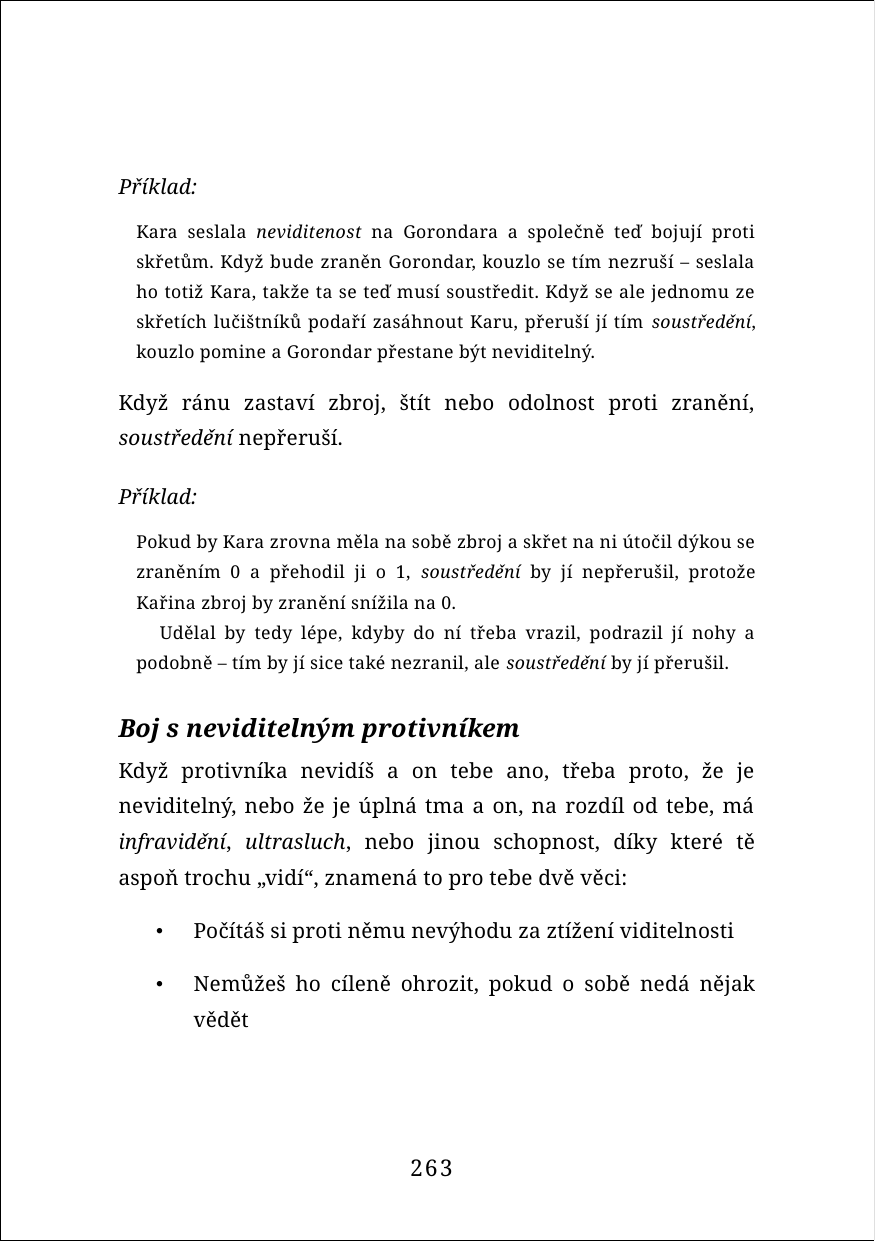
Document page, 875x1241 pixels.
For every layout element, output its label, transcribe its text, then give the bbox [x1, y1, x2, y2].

text Kara seslala neviditenost na Gorondara a společně teď bojují proti skřetům. Když bude zraněn Gorondar, kouzlo se tím nezruší – seslala ho totiž Kara, takže ta se teď musí soustředit. Když se ale jednomu ze skřetích lučištníků podaří zasáhnout Karu, přeruší jí tím soustředění, kouzlo pomine a Gorondar přestane být neviditelný. [136, 219, 756, 364]
subtitle Boj s neviditelným protivníkem [118, 710, 756, 744]
text Pokud by Kara zrovna měla na sobě zbroj a skřet na ni útočil dýkou se zraněním 0 a přehodil ji o 1, soustředění by jí nepřerušil, protože Kařina zbroj by zranění snížila na 0. Udělal by tedy lépe, kdyby do ní třeba vrazil, podrazil jí nohy a podobně – tím by jí sice také nezranil, ale soustředění by jí přerušil. [136, 530, 756, 675]
text Příklad: [118, 482, 756, 511]
text Příklad: [118, 172, 756, 200]
list Počítáš si proti němu nevýhodu za ztížení viditelnosti [156, 916, 756, 944]
text Když ránu zastaví zbroj, štít nebo odolnost proti zranění, soustředění nepřeruší. [118, 388, 756, 452]
text Když protivníka nevidíš a on tebe ano, třeba proto, že je neviditelný, nebo že je úplná tma a on, na rozdíl od tebe, má infravidění, ultrasluch, nebo jinou schopnost, díky které tě aspoň trochu „vidí“, znamená to pro tebe dvě věci: [118, 756, 756, 891]
list Nemůžeš ho cíleně ohrozit, pokud o sobě nedá nějak vědět [156, 969, 756, 1033]
